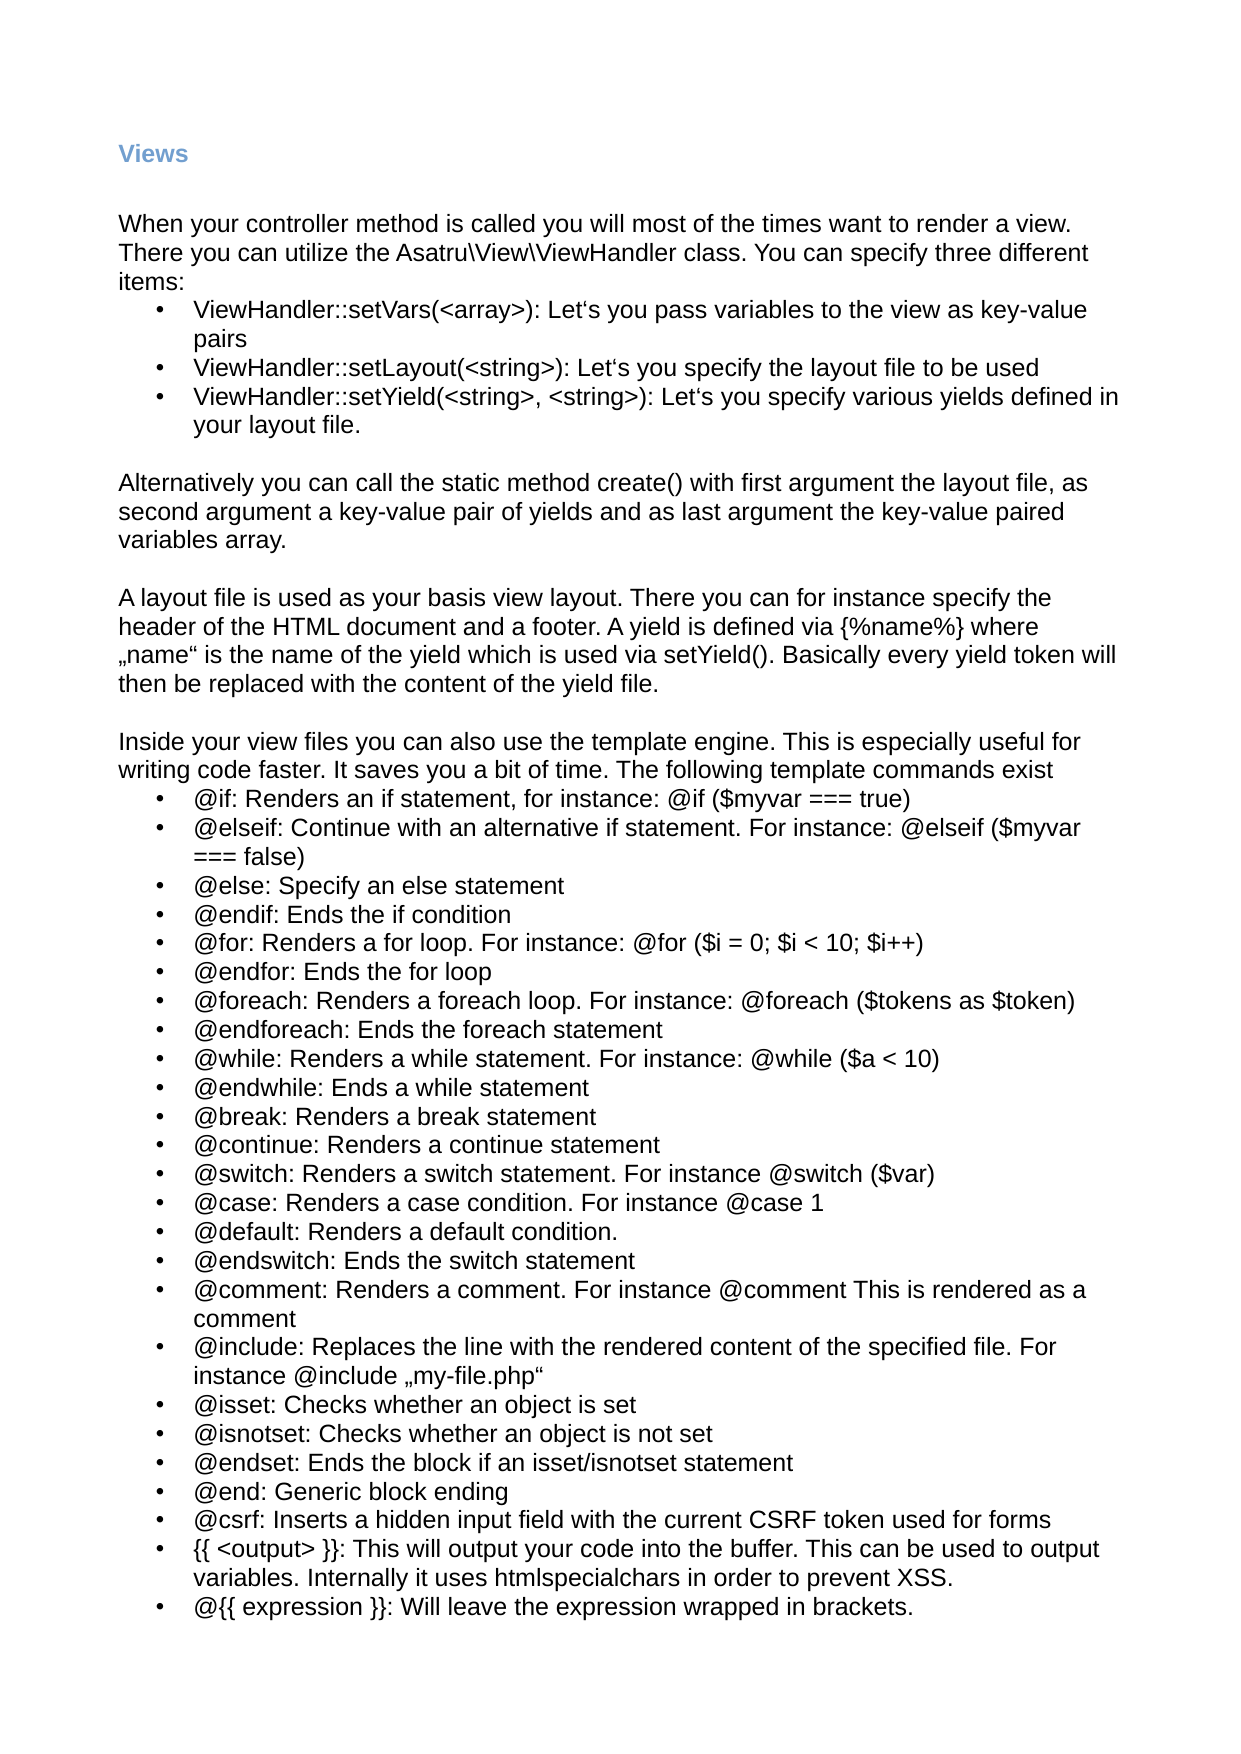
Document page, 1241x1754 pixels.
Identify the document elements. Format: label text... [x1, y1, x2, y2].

list @csrf: Inserts a hidden input field with the current CSRF token used for forms [156, 1505, 1122, 1534]
text Inside your view files you can also use the template engine. This is especially useful for writing code faster. It saves you a bit of time. The following template commands exist [118, 727, 1122, 784]
list @case: Renders a case condition. For instance @case 1 [156, 1188, 1122, 1217]
list ViewHandler::setVars(<array>): Let‘s you pass variables to the view as key-value pairs [156, 295, 1122, 353]
list @{{ expression }}: Will leave the expression wrapped in brackets. [156, 1592, 1122, 1621]
list @continue: Renders a continue statement [156, 1130, 1122, 1159]
list @endwhile: Ends a while statement [156, 1073, 1122, 1102]
list @foreach: Renders a foreach loop. For instance: @foreach ($tokens as $token) [156, 986, 1122, 1015]
list @else: Specify an else statement [156, 871, 1122, 899]
list ViewHandler::setLayout(<string>): Let‘s you specify the layout file to be used [156, 353, 1122, 382]
list @elseif: Continue with an alternative if statement. For instance: @elseif ($myvar === false) [156, 813, 1122, 871]
list @endforeach: Ends the foreach statement [156, 1015, 1122, 1044]
list ViewHandler::setYield(<string>, <string>): Let‘s you specify various yields defined in your layout file. [156, 382, 1122, 439]
list @for: Renders a for loop. For instance: @for ($i = 0; $i < 10; $i++) [156, 928, 1122, 957]
list @break: Renders a break statement [156, 1102, 1122, 1130]
list @endfor: Ends the for loop [156, 957, 1122, 986]
list @if: Renders an if statement, for instance: @if ($myvar === true) [156, 784, 1122, 813]
text When your controller method is called you will most of the times want to render a view. There you can utilize the Asatru\View\ViewHandler class. You can specify three different items: [118, 209, 1122, 295]
list @comment: Renders a comment. For instance @comment This is rendered as a comment [156, 1275, 1122, 1332]
list @end: Generic block ending [156, 1476, 1122, 1505]
list @default: Renders a default condition. [156, 1217, 1122, 1246]
subtitle Views [118, 139, 1122, 168]
text Alternatively you can call the static method create() with first argument the layout file, as second argument a key-value pair of yields and as last argument the key-value paired variables array. [118, 468, 1122, 554]
list {{ <output> }}: This will output your code into the buffer. This can be used to output variables. Internally it uses htmlspecialchars in order to prevent XSS. [156, 1534, 1122, 1592]
list @isnotset: Checks whether an object is not set [156, 1419, 1122, 1448]
list @switch: Renders a switch statement. For instance @switch ($var) [156, 1159, 1122, 1188]
list @endif: Ends the if condition [156, 899, 1122, 928]
list @endswitch: Ends the switch statement [156, 1246, 1122, 1275]
list @endset: Ends the block if an isset/isnotset statement [156, 1448, 1122, 1476]
list @include: Replaces the line with the rendered content of the specified file. For instance @include „my-file.php“ [156, 1332, 1122, 1390]
list @while: Renders a while statement. For instance: @while ($a < 10) [156, 1044, 1122, 1073]
text A layout file is used as your basis view layout. There you can for instance specify the header of the HTML document and a footer. A yield is defined via {%name%} where „name“ is the name of the yield which is used via setYield(). Basically every yield token will then be replaced with the content of the yield file. [118, 583, 1122, 698]
list @isset: Checks whether an object is set [156, 1390, 1122, 1419]
